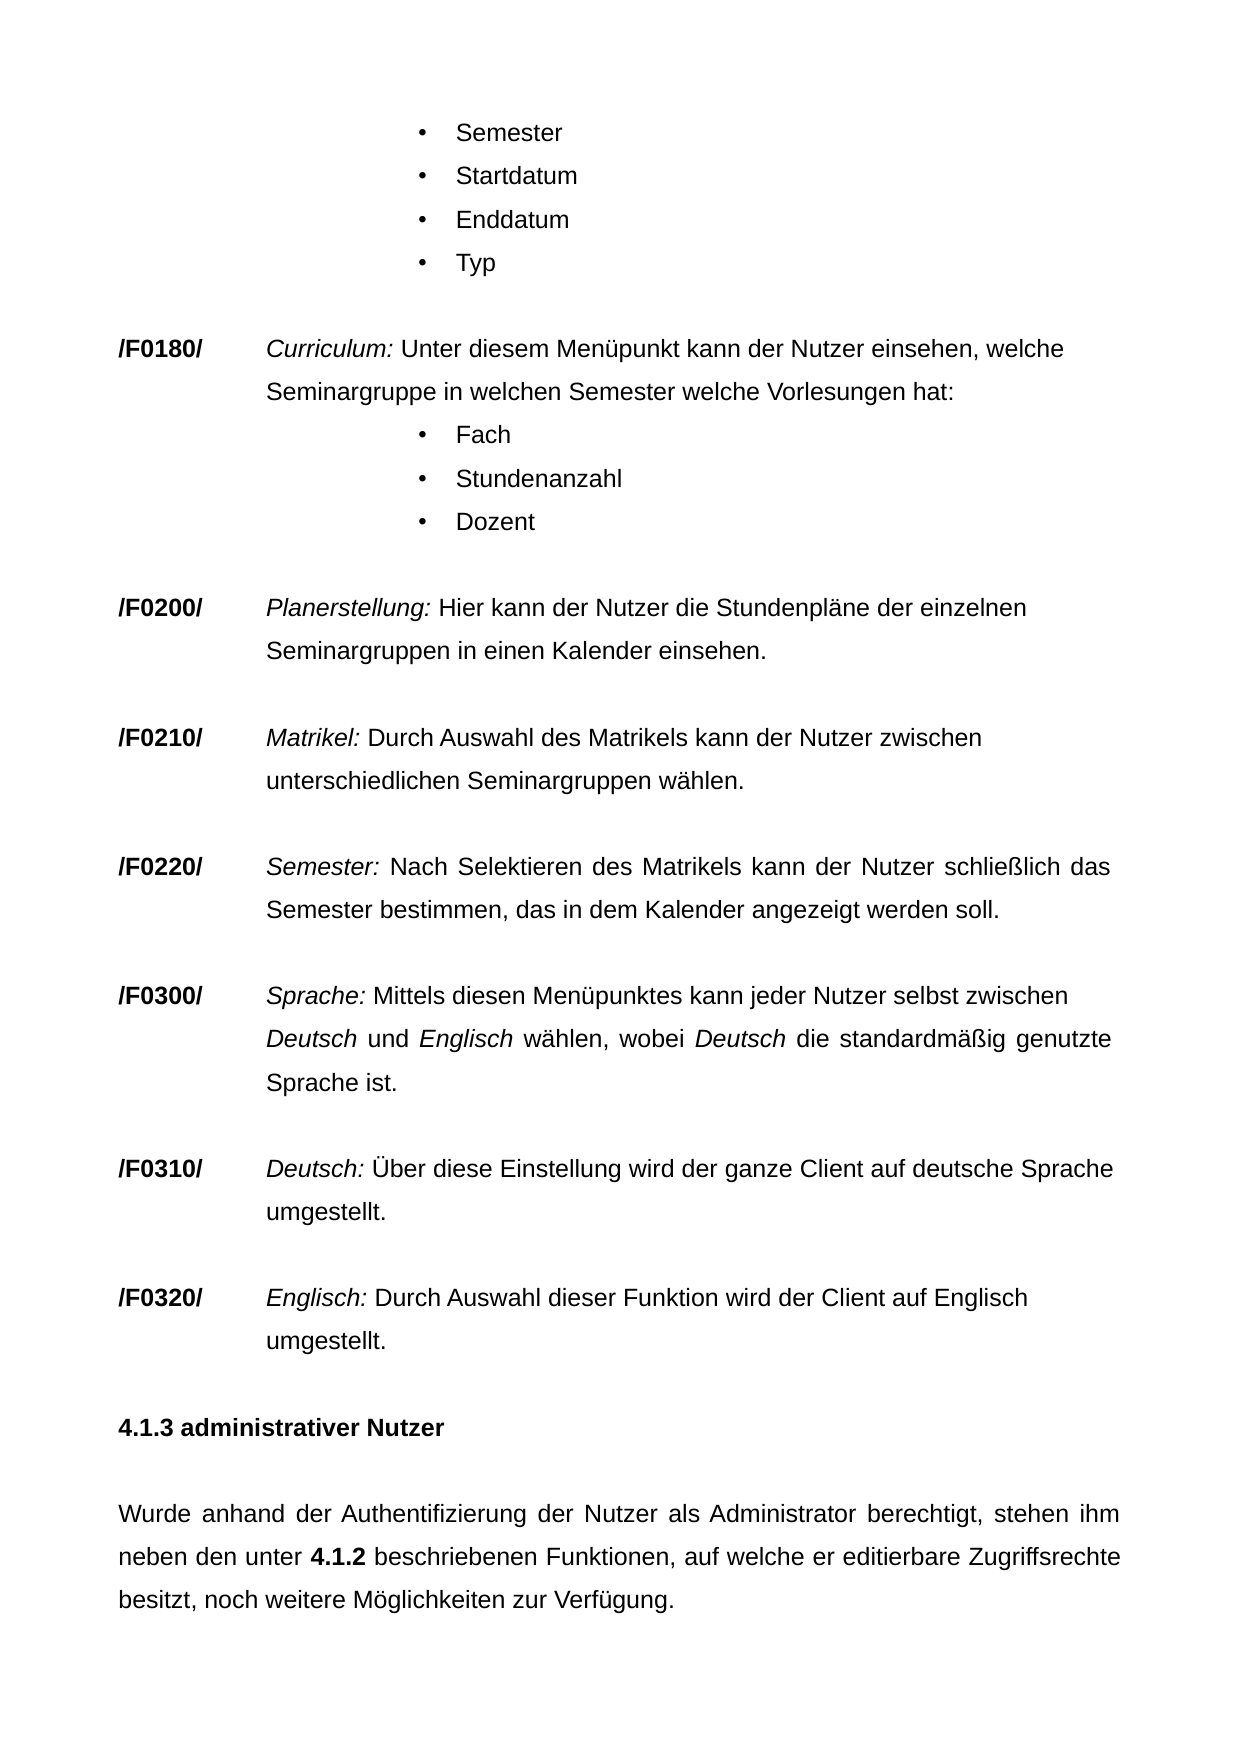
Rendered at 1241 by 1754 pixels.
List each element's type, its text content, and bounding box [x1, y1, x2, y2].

text /F0210/ Matrikel: Durch Auswahl des Matrikels kann der Nutzer zwischen unterschiedlichen Seminargruppen wählen. [118, 723, 1122, 794]
list Semester [418, 118, 1122, 147]
text Wurde anhand der Authentifizierung der Nutzer als Administrator berechtigt, stehen ihm neben den unter 4.1.2 beschriebenen Funktionen, auf welche er editierbare Zugriffsrechte besitzt, noch weitere Möglichkeiten zur Verfügung. [118, 1499, 1122, 1614]
list Startdatum [418, 161, 1122, 190]
text /F0320/ Englisch: Durch Auswahl dieser Funktion wird der Client auf Englisch umgestellt. [118, 1283, 1122, 1355]
text /F0300/ Sprache: Mittels diesen Menüpunktes kann jeder Nutzer selbst zwischen Deutsch und Englisch wählen, wobei Deutsch die standardmäßig genutzte Sprache ist. [118, 981, 1122, 1096]
list Typ [418, 248, 1122, 277]
list Stundenanzahl [418, 464, 1122, 492]
text /F0310/ Deutsch: Über diese Einstellung wird der ganze Client auf deutsche Sprache umgestellt. [118, 1154, 1122, 1226]
text 4.1.3 administrativer Nutzer [118, 1413, 1122, 1441]
list Dozent [418, 507, 1122, 536]
text /F0220/ Semester: Nach Selektieren des Matrikels kann der Nutzer schließlich das Semester bestimmen, das in dem Kalender angezeigt werden soll. [118, 852, 1122, 924]
list Fach [418, 420, 1122, 449]
list Enddatum [418, 204, 1122, 233]
text /F0180/ Curriculum: Unter diesem Menüpunkt kann der Nutzer einsehen, welche Seminargruppe in welchen Semester welche Vorlesungen hat: [118, 334, 1122, 406]
text /F0200/ Planerstellung: Hier kann der Nutzer die Stundenpläne der einzelnen Seminargruppen in einen Kalender einsehen. [118, 593, 1122, 665]
